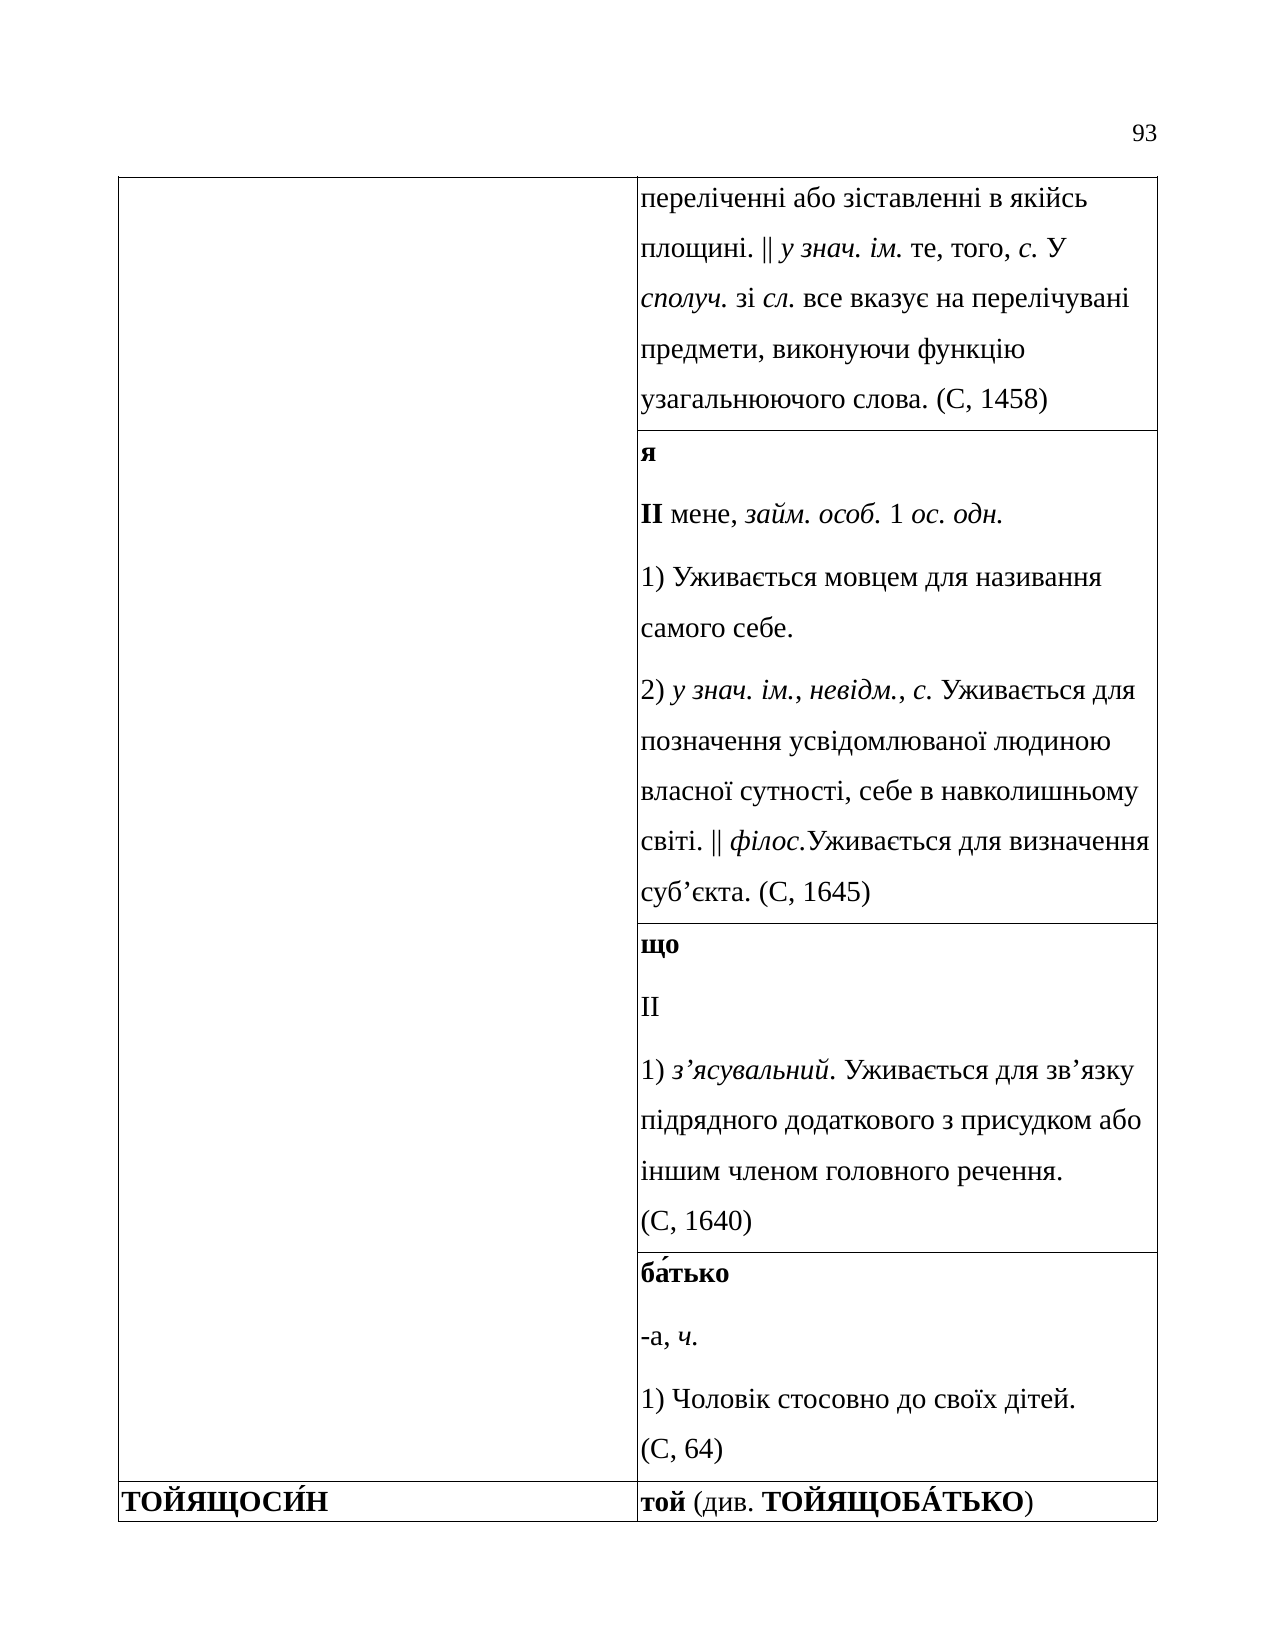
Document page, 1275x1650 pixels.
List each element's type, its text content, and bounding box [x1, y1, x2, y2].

table_cell що II 1) з’ясувальний. Уживається для зв’язку підрядного додаткового з присудком або іншим членом головного речення. (С, 1640) [638, 924, 1157, 1252]
table_cell ба́тько -а, ч. 1) Чоловік стосовно до своїх дітей. (С, 64) [638, 1253, 1157, 1481]
table_cell той (див. ТОЙЯЩОБÁТЬКО) [638, 1482, 1157, 1521]
table_cell [119, 178, 637, 1481]
table_cell ТОЙЯЩОСИ́Н [119, 1482, 637, 1521]
table_cell я II мене, займ. особ. 1 ос. одн. 1) Уживається мовцем для називання самого себе. 2) у знач. ім., невідм., с. Уживається для позначення усвідомлюваної людиною власної сутності, себе в навколишньому світі. || філос.Уживається для визначення суб’єкта. (С, 1645) [638, 431, 1157, 923]
table_cell переліченні або зіставленні в якійсь площині. || у знач. ім. те, того, с. У сполуч. зі сл. все вказує на перелічувані предмети, виконуючи функцію узагальнюючого слова. (С, 1458) [638, 178, 1157, 430]
